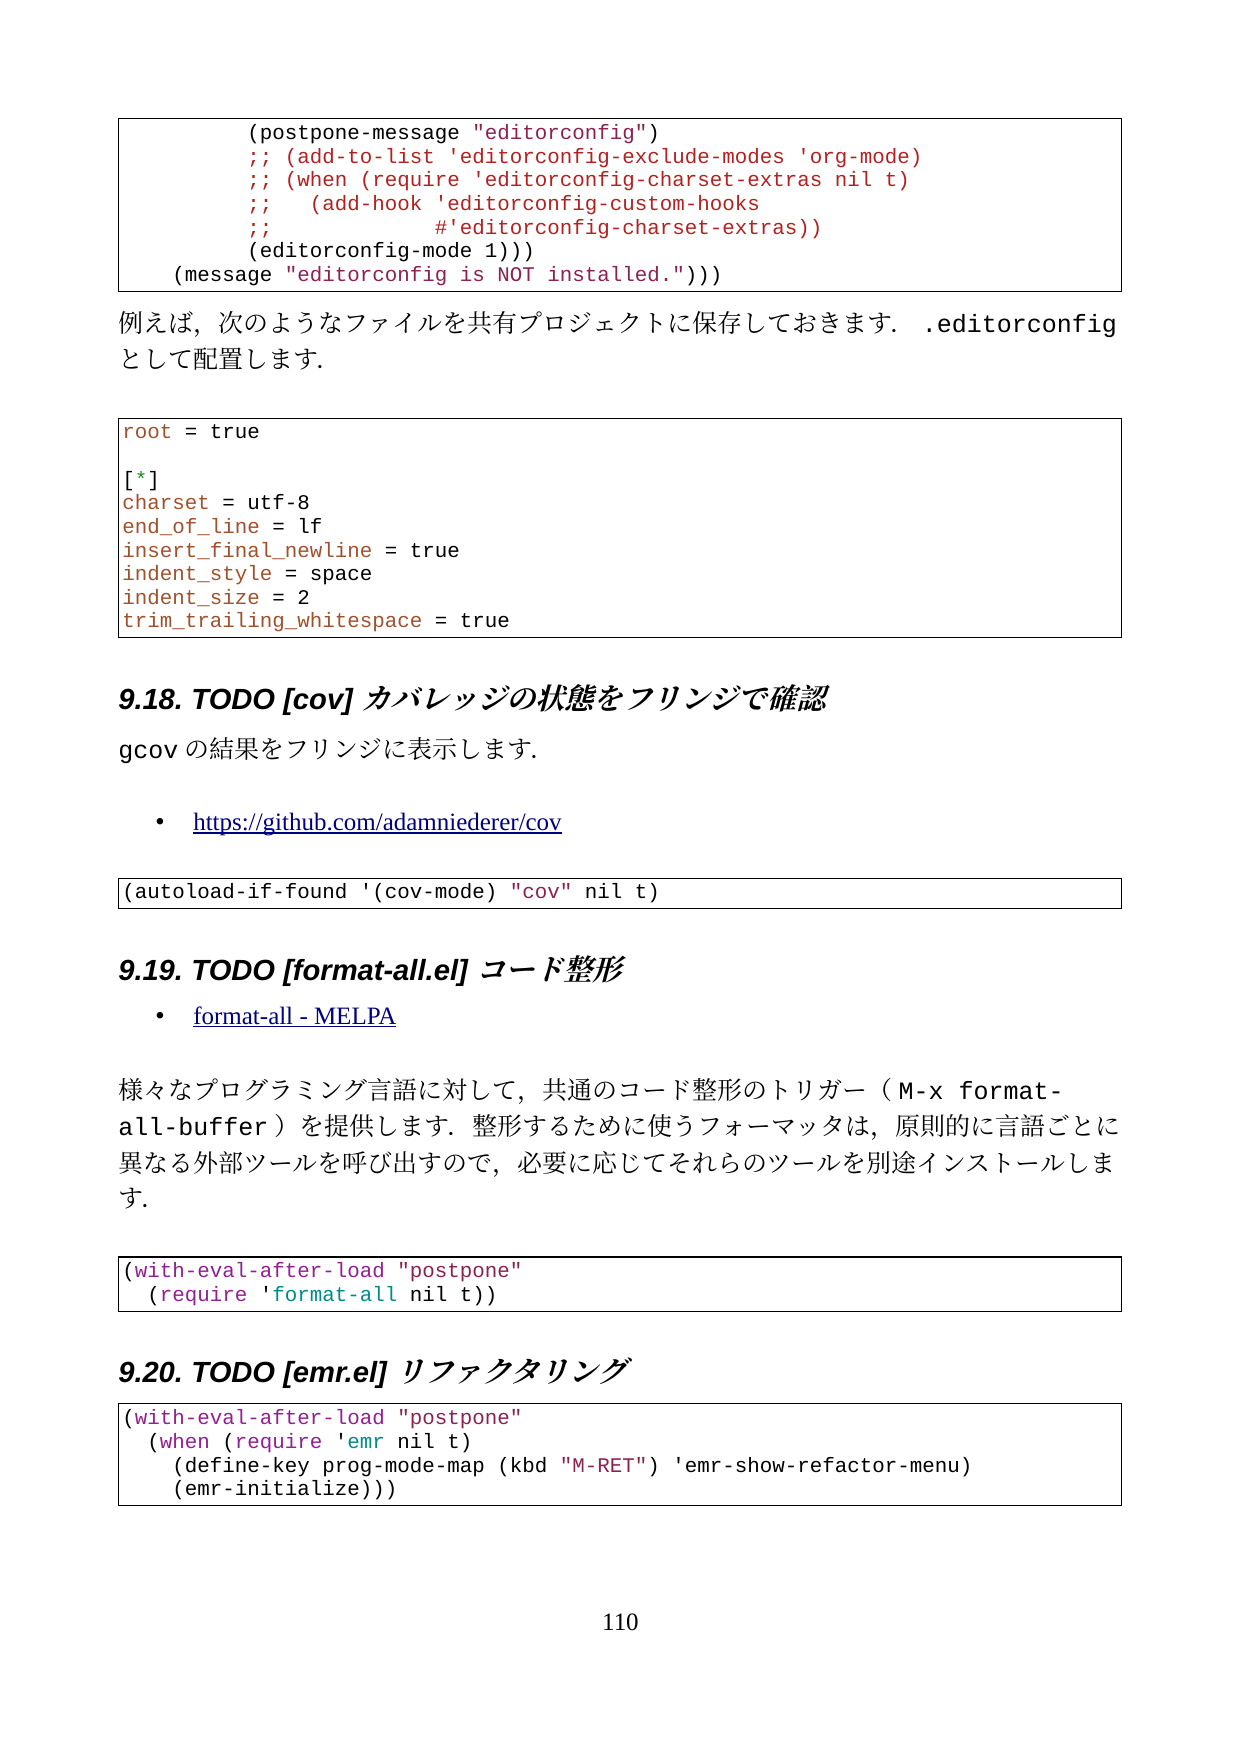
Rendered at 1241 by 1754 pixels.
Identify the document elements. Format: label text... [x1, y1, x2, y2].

subtitle TODO [emr.el] リファクタリング [118, 1349, 1122, 1391]
text trim_trailing_whitespace = true [119, 607, 1121, 637]
text (with-eval-after-load "postpone" [119, 1404, 1121, 1427]
text indent_style = space [119, 559, 1121, 583]
subtitle TODO [format-all.el] コード整形 [118, 946, 1122, 988]
text insert_final_newline = true [119, 536, 1121, 559]
subtitle TODO [cov] カバレッジの状態をフリンジで確認 [118, 676, 1122, 717]
list https://github.com/adamniederer/cov [156, 807, 1122, 865]
text ;; (when (require 'editorconfig-charset-extras nil t) [119, 165, 1121, 189]
text charset = utf-8 [119, 488, 1121, 512]
text ;; #'editorconfig-charset-extras)) [119, 213, 1121, 236]
text (editorconfig-mode 1))) [119, 236, 1121, 260]
text (define-key prog-mode-map (kbd "M-RET") 'emr-show-refactor-menu) [119, 1451, 1121, 1474]
text indent_size = 2 [119, 583, 1121, 607]
text ;; (add-to-list 'editorconfig-exclude-modes 'org-mode) [119, 142, 1121, 165]
text (emr-initialize))) [119, 1474, 1121, 1505]
text 様々なプログラミング言語に対して，共通のコード整形のトリガー（ M-x format-all-buffer ）を提供します．整形するために使うフォーマッタは，原則的に言語ごとに異なる外部ツールを呼び出すので，必要に応じてそれらのツールを別途インストールします． [118, 1071, 1122, 1244]
text ;; (add-hook 'editorconfig-custom-hooks [119, 189, 1121, 213]
text (with-eval-after-load "postpone" [119, 1258, 1121, 1280]
text (require 'format-all nil t)) [119, 1280, 1121, 1311]
text (autoload-if-found '(cov-mode) "cov" nil t) [119, 879, 1121, 908]
text end_of_line = lf [119, 512, 1121, 536]
text 例えば，次のようなファイルを共有プロジェクトに保存しておきます． .editorconfig として配置します． [118, 304, 1122, 405]
text [*] [119, 465, 1121, 488]
text root = true [119, 419, 1121, 441]
list format-all - MELPA [156, 1001, 1122, 1058]
text gcov の結果をフリンジに表示します． [118, 730, 1122, 795]
text (when (require 'emr nil t) [119, 1427, 1121, 1451]
text (postpone-message "editorconfig") [119, 119, 1121, 142]
text (message "editorconfig is NOT installed."))) [119, 260, 1121, 291]
